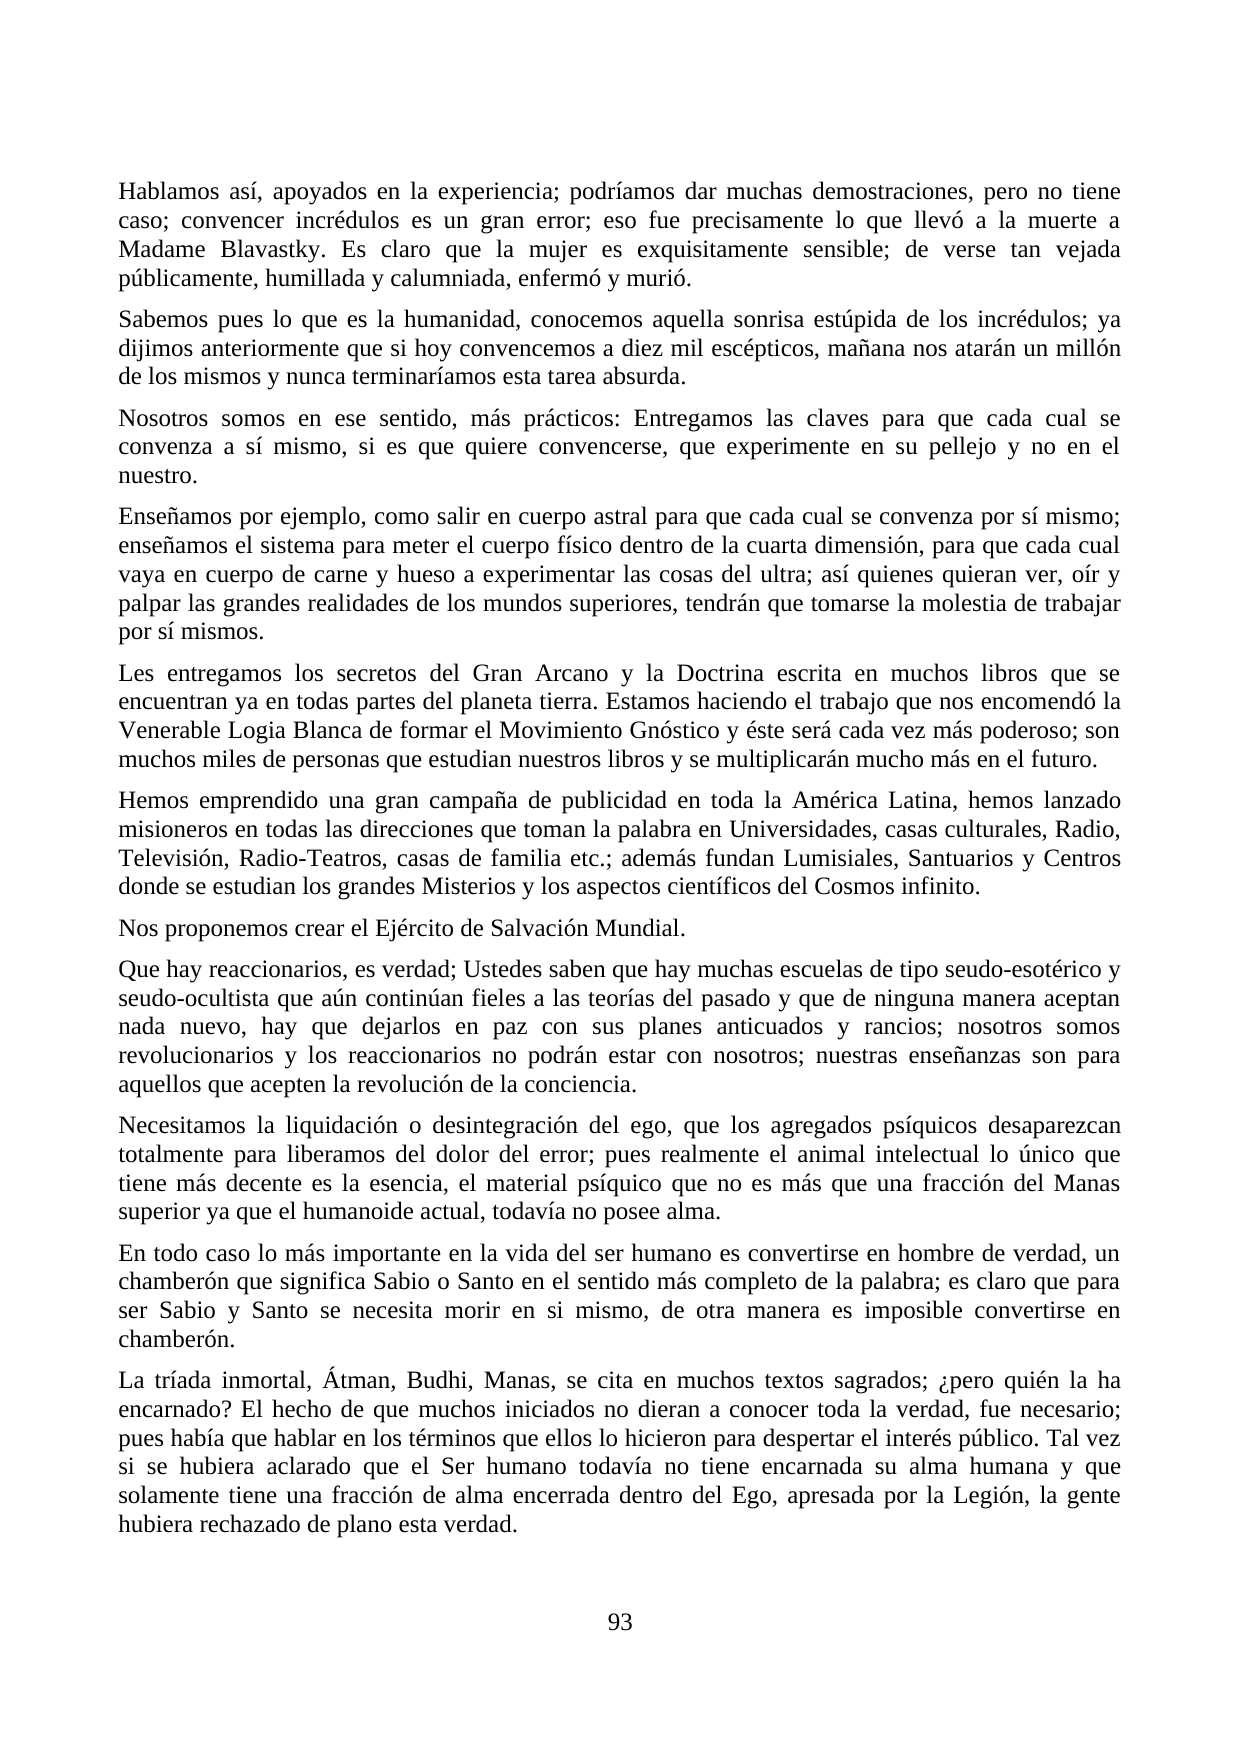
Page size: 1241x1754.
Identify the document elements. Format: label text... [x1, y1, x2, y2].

text Sabemos pues lo que es la humanidad, conocemos aquella sonrisa estúpida de los incrédulos; ya dijimos anteriormente que si hoy convencemos a diez mil escépticos, mañana nos atarán un millón de los mismos y nunca terminaríamos esta tarea absurda. [118, 304, 1122, 390]
text Les entregamos los secretos del Gran Arcano y la Doctrina escrita en muchos libros que se encuentran ya en todas partes del planeta tierra. Estamos haciendo el trabajo que nos encomendó la Venerable Logia Blanca de formar el Movimiento Gnóstico y éste será cada vez más poderoso; son muchos miles de personas que estudian nuestros libros y se multiplicarán mucho más en el futuro. [118, 658, 1122, 773]
text La tríada inmortal, Átman, Budhi, Manas, se cita en muchos textos sagrados; ¿pero quién la ha encarnado? El hecho de que muchos iniciados no dieran a conocer toda la verdad, fue necesario; pues había que hablar en los términos que ellos lo hicieron para despertar el interés público. Tal vez si se hubiera aclarado que el Ser humano todavía no tiene encarnada su alma humana y que solamente tiene una fracción de alma encerrada dentro del Ego, apresada por la Legión, la gente hubiera rechazado de plano esta verdad. [118, 1365, 1122, 1538]
text Necesitamos la liquidación o desintegración del ego, que los agregados psíquicos desaparezcan totalmente para liberamos del dolor del error; pues realmente el animal intelectual lo único que tiene más decente es la esencia, el material psíquico que no es más que una fracción del Manas superior ya que el humanoide actual, todavía no posee alma. [118, 1110, 1122, 1225]
text En todo caso lo más importante en la vida del ser humano es convertirse en hombre de verdad, un chamberón que significa Sabio o Santo en el sentido más completo de la palabra; es claro que para ser Sabio y Santo se necesita morir en si mismo, de otra manera es imposible convertirse en chamberón. [118, 1238, 1122, 1353]
text Nosotros somos en ese sentido, más prácticos: Entregamos las claves para que cada cual se convenza a sí mismo, si es que quiere convencerse, que experimente en su pellejo y no en el nuestro. [118, 403, 1122, 489]
text Hablamos así, apoyados en la experiencia; podríamos dar muchas demostraciones, pero no tiene caso; convencer incrédulos es un gran error; eso fue precisamente lo que llevó a la muerte a Madame Blavastky. Es claro que la mujer es exquisitamente sensible; de verse tan vejada públicamente, humillada y calumniada, enfermó y murió. [118, 176, 1122, 291]
text Que hay reaccionarios, es verdad; Ustedes saben que hay muchas escuelas de tipo seudo-esotérico y seudo-ocultista que aún continúan fieles a las teorías del pasado y que de ninguna manera aceptan nada nuevo, hay que dejarlos en paz con sus planes anticuados y rancios; nosotros somos revolucionarios y los reaccionarios no podrán estar con nosotros; nuestras enseñanzas son para aquellos que acepten la revolución de la conciencia. [118, 954, 1122, 1098]
text Hemos emprendido una gran campaña de publicidad en toda la América Latina, hemos lanzado misioneros en todas las direcciones que toman la palabra en Universidades, casas culturales, Radio, Televisión, Radio-Teatros, casas de familia etc.; además fundan Lumisiales, Santuarios y Centros donde se estudian los grandes Misterios y los aspectos científicos del Cosmos infinito. [118, 785, 1122, 900]
text Enseñamos por ejemplo, como salir en cuerpo astral para que cada cual se convenza por sí mismo; enseñamos el sistema para meter el cuerpo físico dentro de la cuarta dimensión, para que cada cual vaya en cuerpo de carne y hueso a experimentar las cosas del ultra; así quienes quieran ver, oír y palpar las grandes realidades de los mundos superiores, tendrán que tomarse la molestia de trabajar por sí mismos. [118, 501, 1122, 645]
text Nos proponemos crear el Ejército de Salvación Mundial. [118, 913, 1122, 941]
